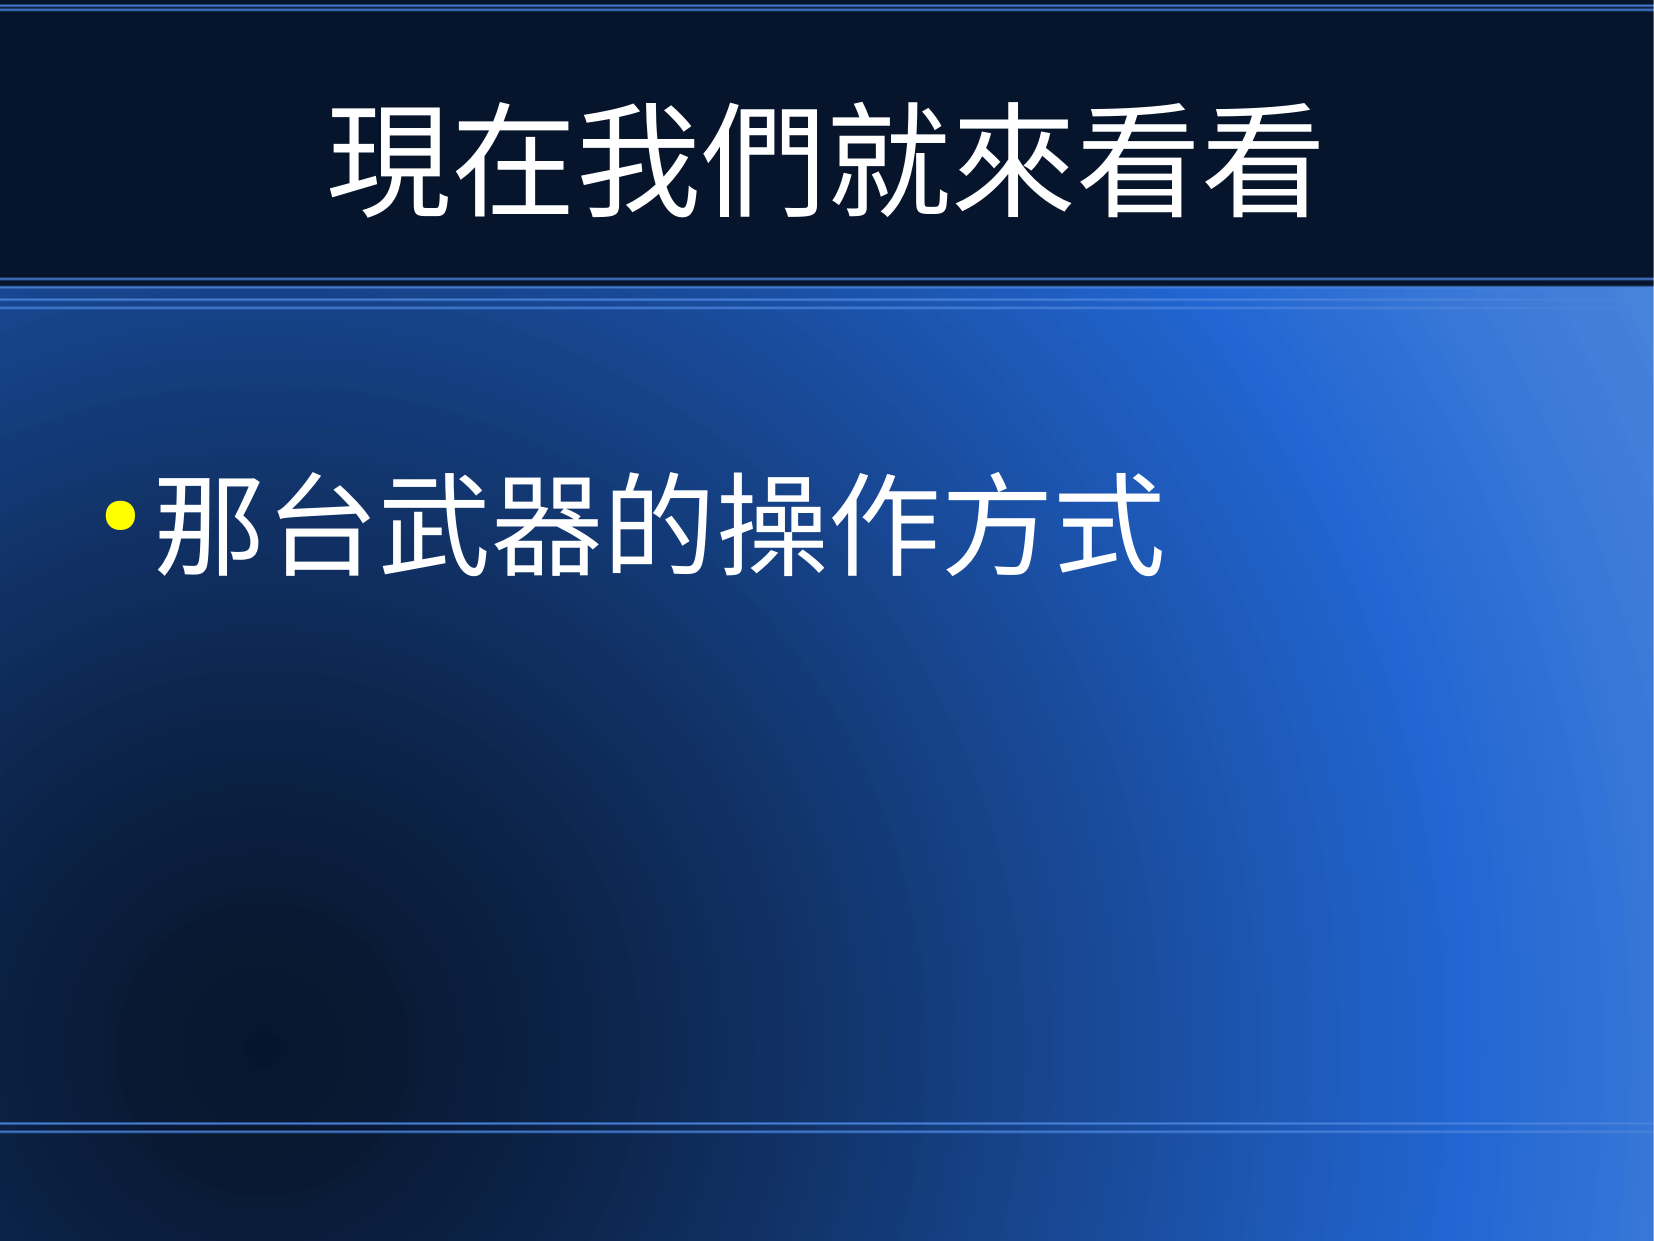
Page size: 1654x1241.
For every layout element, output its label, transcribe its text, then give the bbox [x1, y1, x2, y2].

picture [0, 0, 1654, 1241]
title 現在我們就來看看 [82, 49, 1571, 257]
list 那台武器的操作方式 [82, 355, 1571, 1241]
